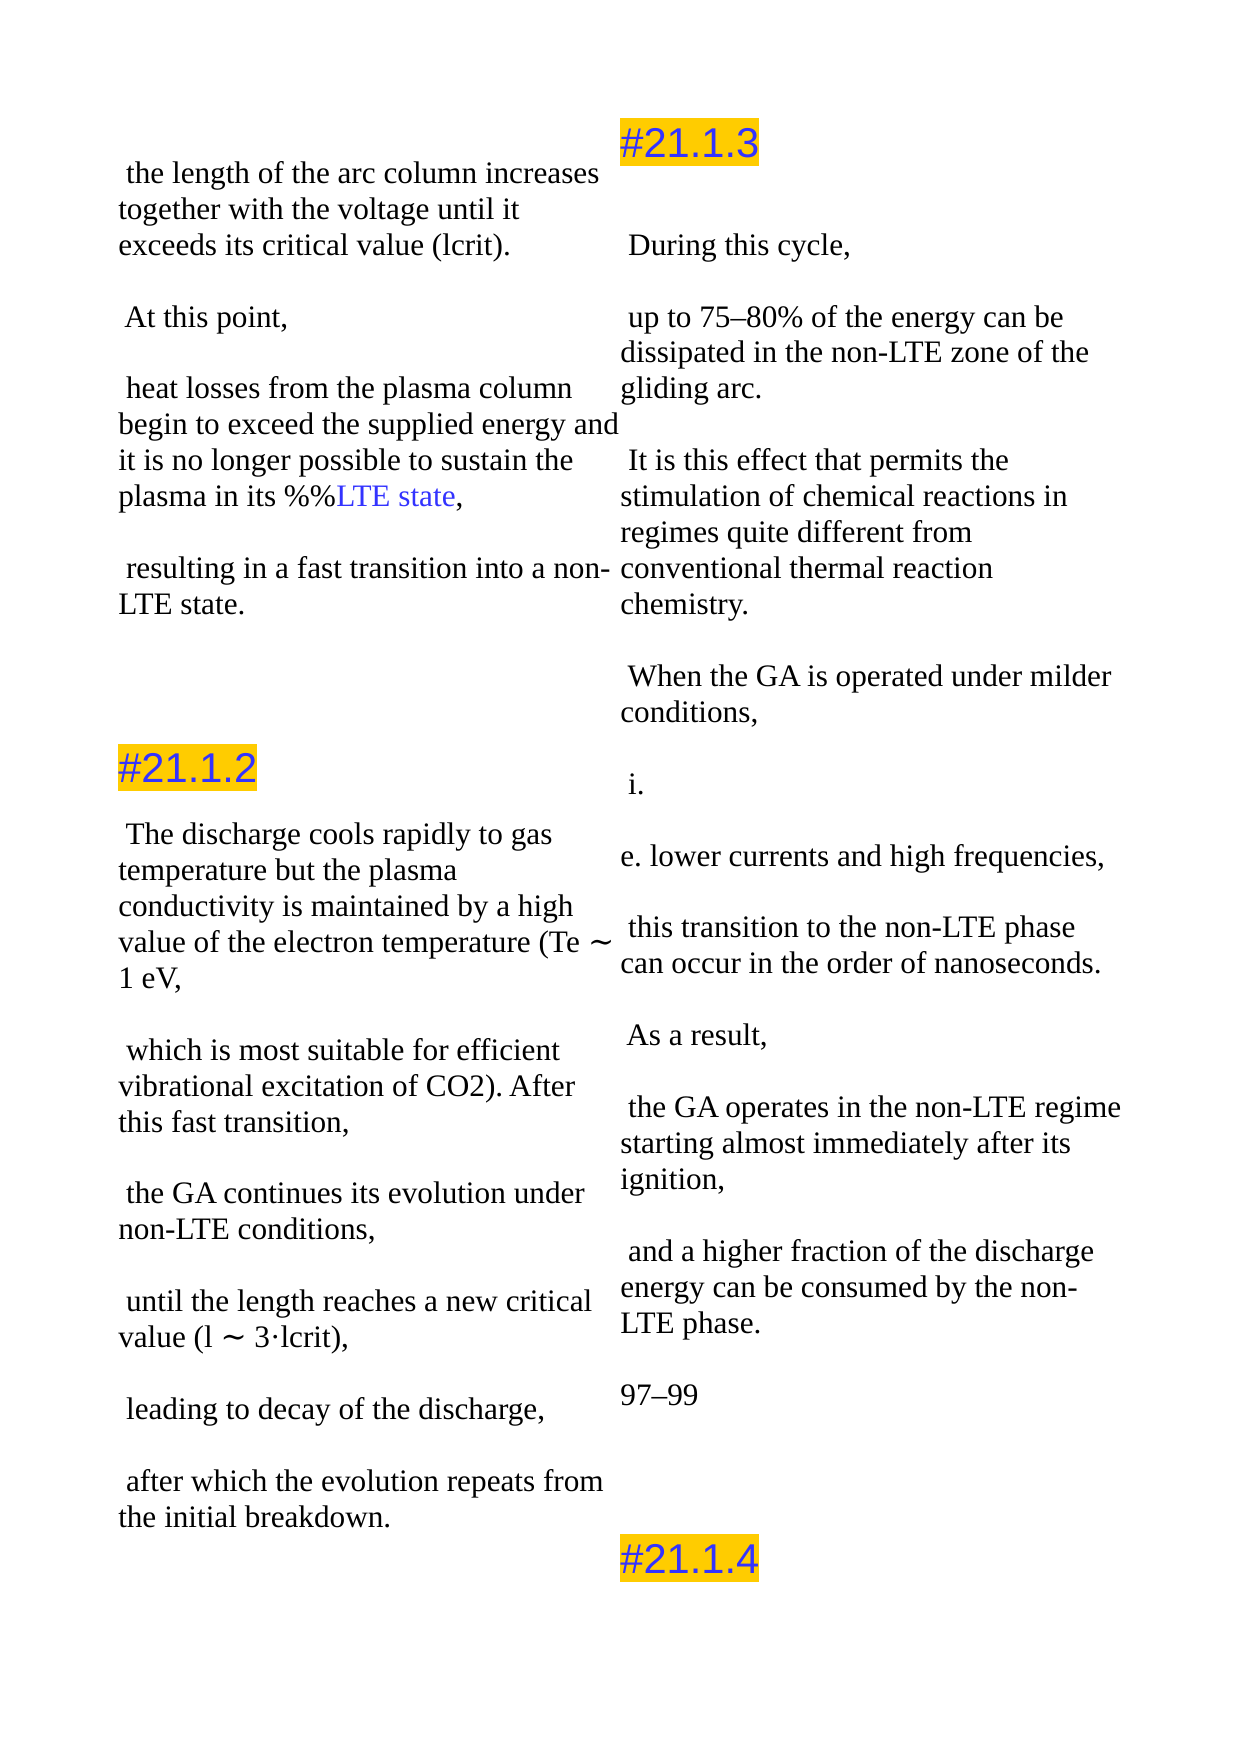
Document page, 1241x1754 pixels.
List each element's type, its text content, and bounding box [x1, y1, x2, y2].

text 97–99 [620, 1376, 1122, 1412]
text after which the evolution repeats from the initial breakdown. [118, 1462, 620, 1534]
text up to 75–80% of the energy can be dissipated in the non-LTE zone of the gliding arc. [620, 298, 1122, 406]
text this transition to the non-LTE phase can occur in the order of nanoseconds. [620, 909, 1122, 981]
text until the length reaches a new critical value (l ∼ 3·lcrit), [118, 1282, 620, 1354]
text which is most suitable for efficient vibrational excitation of CO2). After this fast transition, [118, 1031, 620, 1139]
text the length of the arc column increases together with the voltage until it exceeds its critical value (lcrit). [118, 154, 620, 262]
text At this point, [118, 298, 620, 334]
text heat losses from the plasma column begin to exceed the supplied energy and it is no longer possible to sustain the plasma in its %%LTE state, [118, 370, 620, 513]
text When the GA is operated under milder conditions, [620, 657, 1122, 729]
text The discharge cools rapidly to gas temperature but the plasma conductivity is maintained by a high value of the electron temperature (Te ∼ 1 eV, [118, 815, 620, 995]
text the GA operates in the non-LTE regime starting almost immediately after its ignition, [620, 1088, 1122, 1196]
text #21.1.2 [118, 743, 620, 791]
text As a result, [620, 1017, 1122, 1052]
text #21.1.3 [620, 118, 1122, 166]
text and a higher fraction of the discharge energy can be consumed by the non-LTE phase. [620, 1232, 1122, 1340]
text During this cycle, [620, 226, 1122, 262]
text leading to decay of the discharge, [118, 1390, 620, 1426]
text resulting in a fast transition into a non-LTE state. [118, 549, 620, 621]
text e. lower currents and high frequencies, [620, 837, 1122, 873]
text i. [620, 765, 1122, 801]
text the GA continues its evolution under non-LTE conditions, [118, 1175, 620, 1247]
text It is this effect that permits the stimulation of chemical reactions in regimes quite different from conventional thermal reaction chemistry. [620, 442, 1122, 621]
text #21.1.4 [620, 1534, 1122, 1582]
